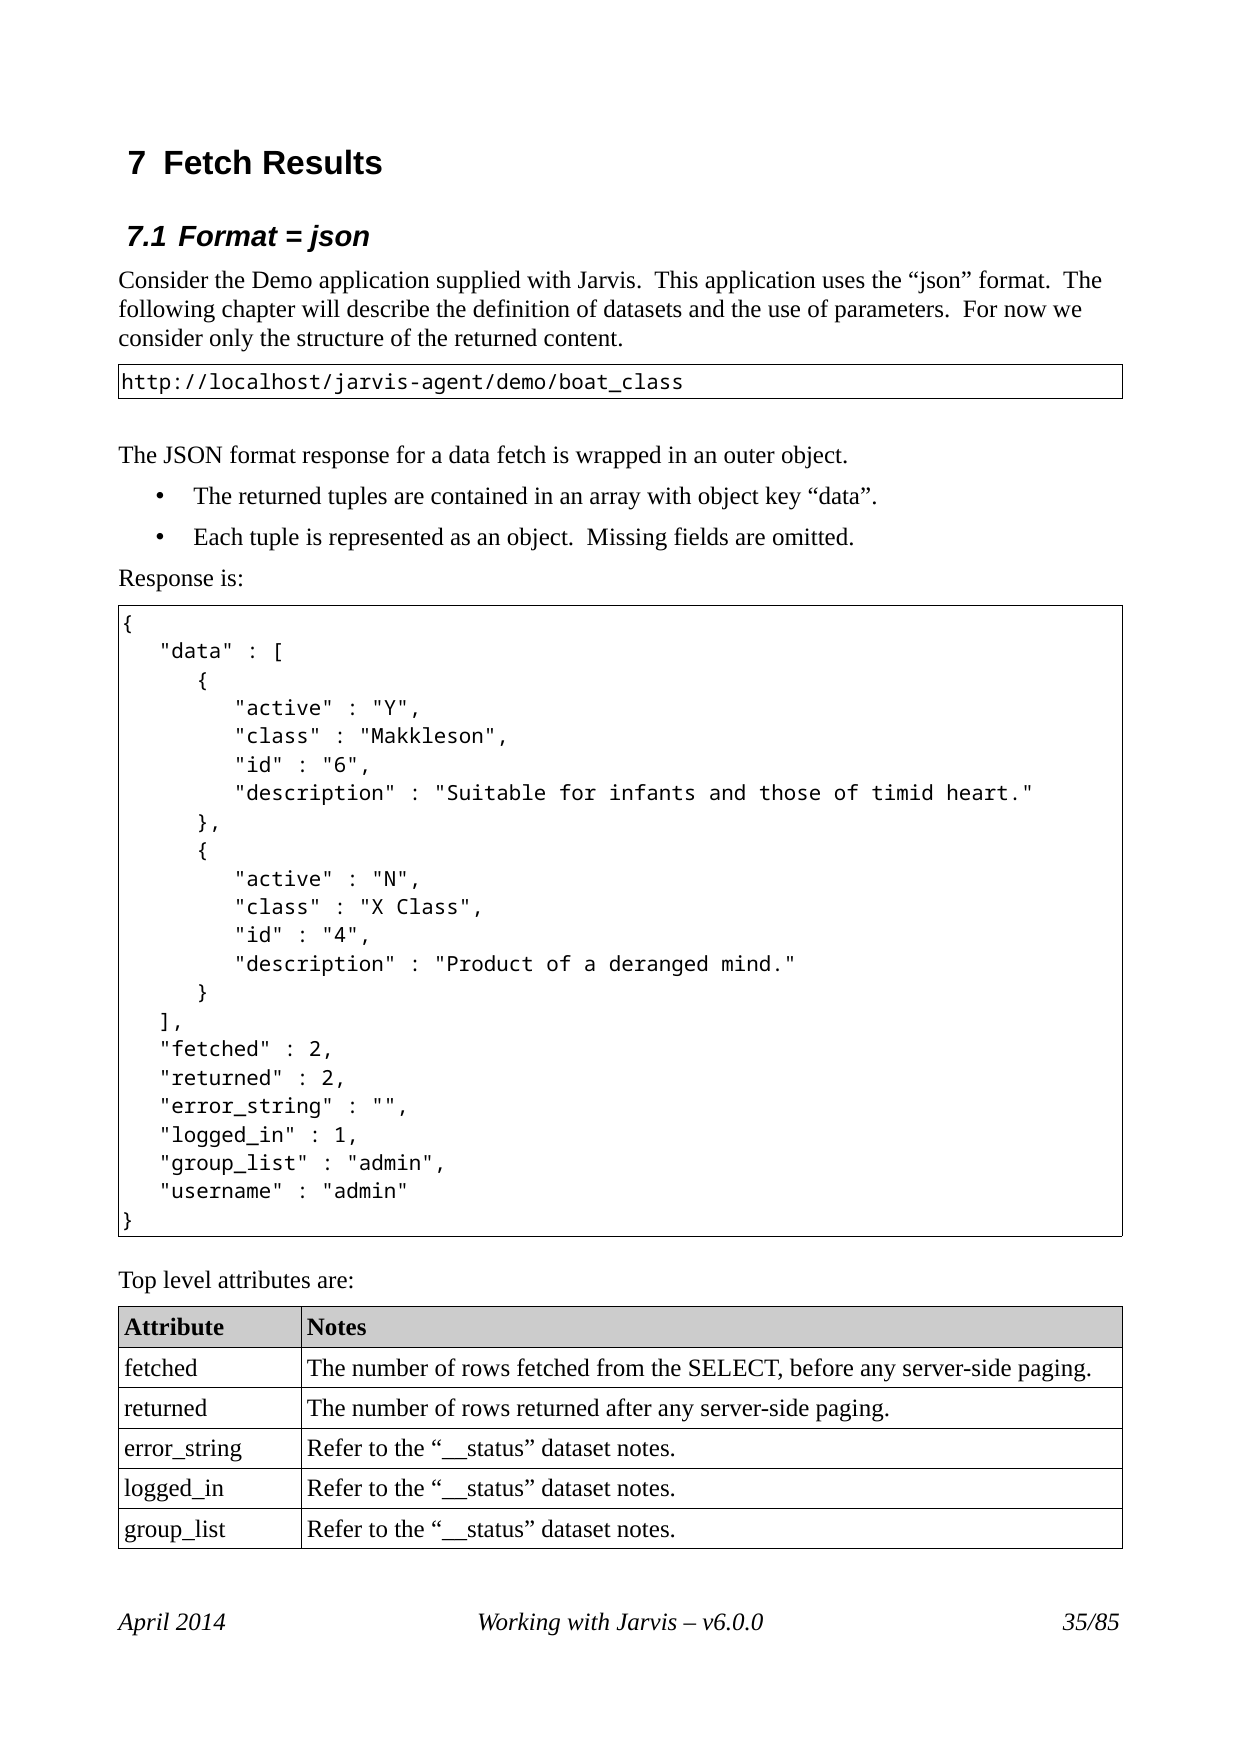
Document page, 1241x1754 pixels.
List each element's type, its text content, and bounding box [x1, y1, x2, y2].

text "group_list" : "admin", [119, 1145, 1122, 1173]
text The JSON format response for a data fetch is wrapped in an outer object. [118, 440, 1122, 468]
table_cell logged_in [119, 1469, 301, 1508]
text "logged_in" : 1, [119, 1117, 1122, 1145]
table_cell fetched [119, 1348, 301, 1387]
text "error_string" : "", [119, 1088, 1122, 1117]
text http://localhost/jarvis-agent/demo/boat_class [119, 365, 1122, 398]
table_cell returned [119, 1388, 301, 1427]
list The returned tuples are contained in an array with object key “data”. [156, 481, 1122, 510]
text "fetched" : 2, [119, 1031, 1122, 1060]
text Response is: [118, 563, 1122, 592]
text "active" : "N", [119, 861, 1122, 889]
table_cell Refer to the “__status” dataset notes. [302, 1429, 1122, 1468]
text "username" : "admin" [119, 1173, 1122, 1202]
table_cell Refer to the “__status” dataset notes. [302, 1509, 1122, 1548]
text "data" : [ [119, 633, 1122, 662]
text "description" : "Product of a deranged mind." [119, 946, 1122, 974]
text "id" : "6", [119, 747, 1122, 775]
table_cell error_string [119, 1429, 301, 1468]
text "active" : "Y", [119, 690, 1122, 718]
table_cell The number of rows returned after any server-side paging. [302, 1388, 1122, 1427]
text "class" : "X Class", [119, 889, 1122, 918]
table_cell The number of rows fetched from the SELECT, before any server-side paging. [302, 1348, 1122, 1387]
text "returned" : 2, [119, 1060, 1122, 1088]
text { [119, 662, 1122, 690]
subtitle Format = json [118, 219, 1122, 253]
text "description" : "Suitable for infants and those of timid heart." [119, 775, 1122, 804]
subtitle Fetch Results [118, 143, 1122, 182]
text "class" : "Makkleson", [119, 718, 1122, 747]
text Top level attributes are: [118, 1265, 1122, 1294]
text } [119, 1202, 1122, 1236]
table_cell Refer to the “__status” dataset notes. [302, 1469, 1122, 1508]
text ], [119, 1003, 1122, 1031]
table_cell group_list [119, 1509, 301, 1548]
text }, [119, 804, 1122, 832]
text { [119, 606, 1122, 633]
text } [119, 974, 1122, 1003]
text "id" : "4", [119, 918, 1122, 946]
text { [119, 832, 1122, 861]
table_header Attribute [119, 1307, 301, 1347]
table_header Notes [302, 1307, 1122, 1347]
list Each tuple is represented as an object. Missing fields are omitted. [156, 522, 1122, 551]
text Consider the Demo application supplied with Jarvis. This application uses the “json” format. The following chapter will describe the definition of datasets and the use of parameters. For now we consider only the structure of the returned content. [118, 265, 1122, 352]
